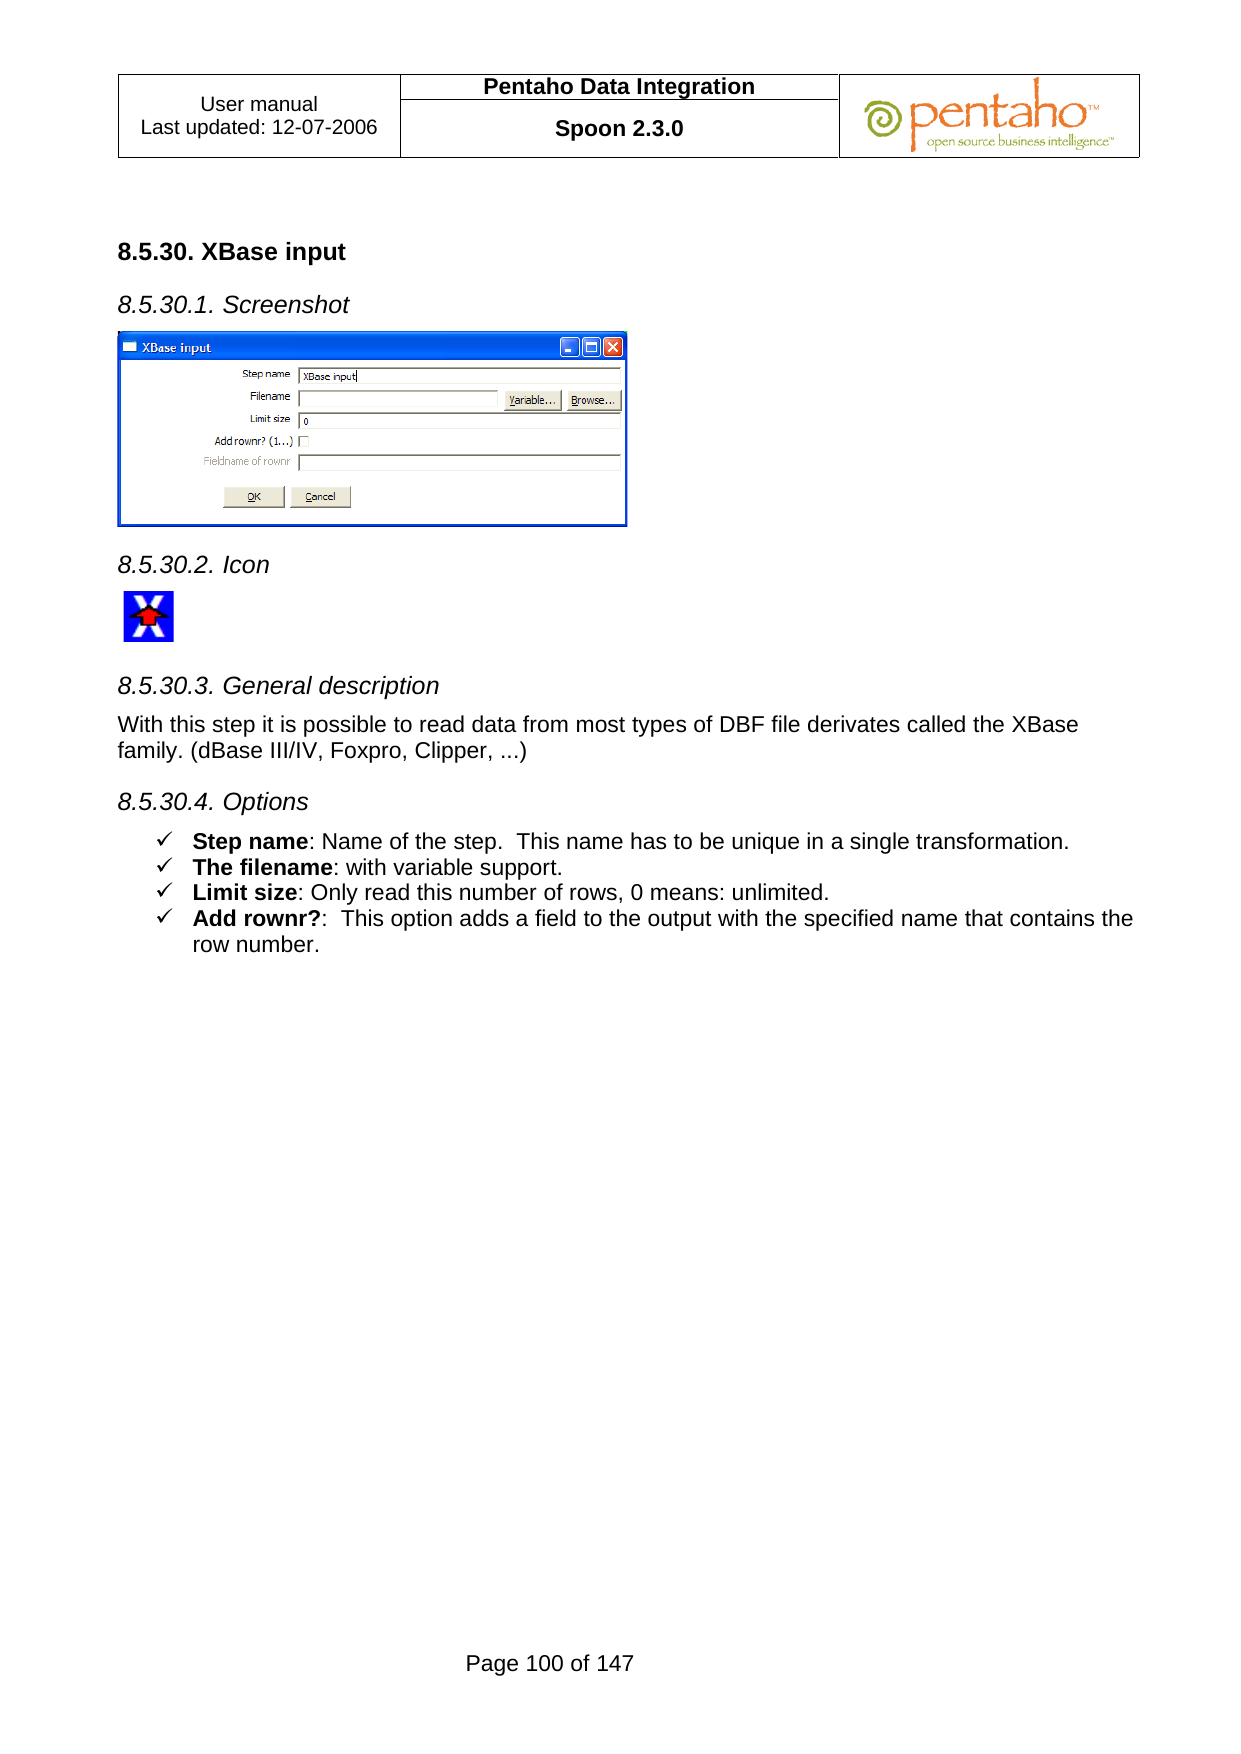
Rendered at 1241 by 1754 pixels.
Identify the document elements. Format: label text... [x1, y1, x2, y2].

list The filename: with variable support. [155, 854, 1137, 880]
subtitle General description [117, 672, 1137, 699]
subtitle XBase input [117, 238, 1137, 266]
picture [123, 591, 174, 642]
picture [117, 331, 628, 527]
list Limit size: Only read this number of rows, 0 means: unlimited. [155, 880, 1137, 906]
list Add rownr?: This option adds a field to the output with the specified name that contains the row number. [155, 906, 1137, 957]
text With this step it is possible to read data from most types of DBF file derivates called the XBase family. (dBase III/IV, Foxpro, Clipper, ...) [117, 712, 1137, 763]
list Step name: Name of the step. This name has to be unique in a single transformation. [155, 829, 1137, 854]
subtitle Screenshot [117, 291, 1137, 319]
subtitle Icon [117, 551, 1137, 579]
subtitle Options [117, 788, 1137, 816]
